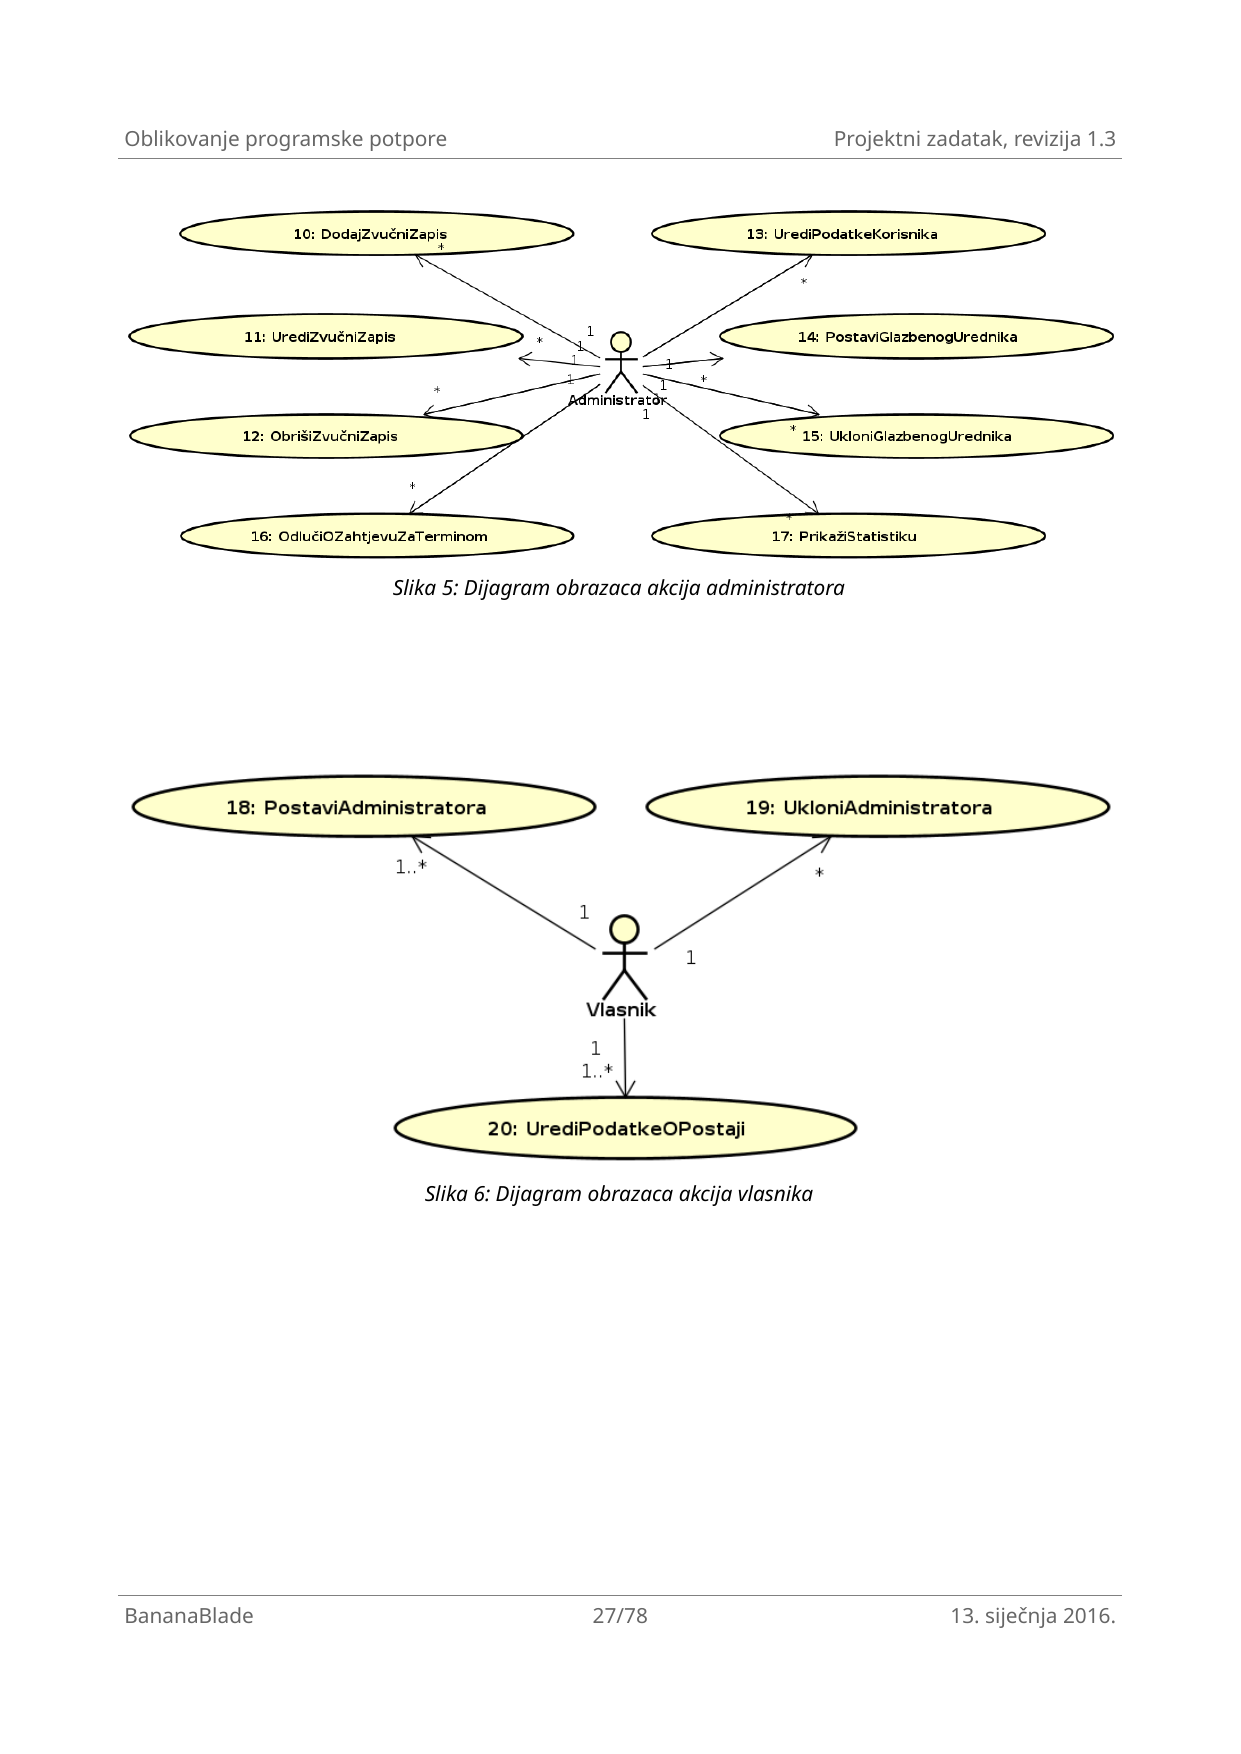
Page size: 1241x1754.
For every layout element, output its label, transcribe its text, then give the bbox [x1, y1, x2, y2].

text Slika 5: Dijagram obrazaca akcija administratora [118, 568, 1122, 602]
picture [118, 761, 1123, 1174]
text Slika 6: Dijagram obrazaca akcija vlasnika [118, 1174, 1122, 1208]
picture [118, 200, 1123, 568]
